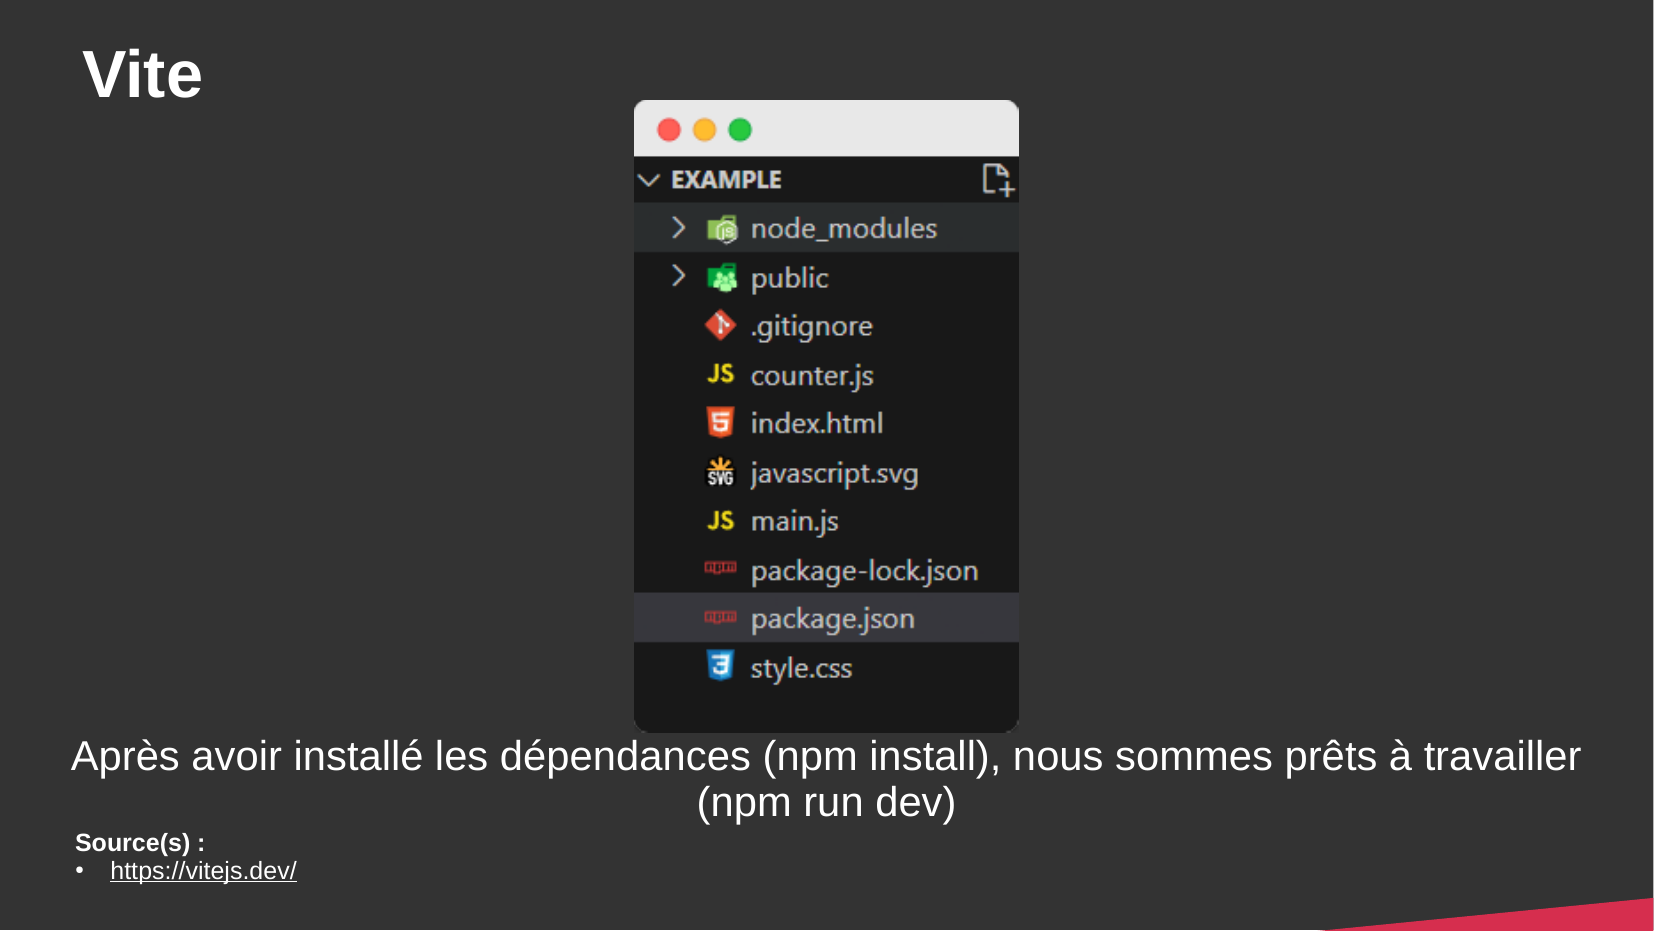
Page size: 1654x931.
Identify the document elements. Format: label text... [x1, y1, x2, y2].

picture [634, 100, 1019, 733]
title Vite [82, 37, 1571, 112]
list Après avoir installé les dépendances (npm install), nous sommes prêts à travailler (npm run dev) [64, 732, 1589, 834]
text_box [1546, 897, 1654, 931]
text_box Source(s) : https://vitejs.dev/ [60, 821, 1546, 931]
